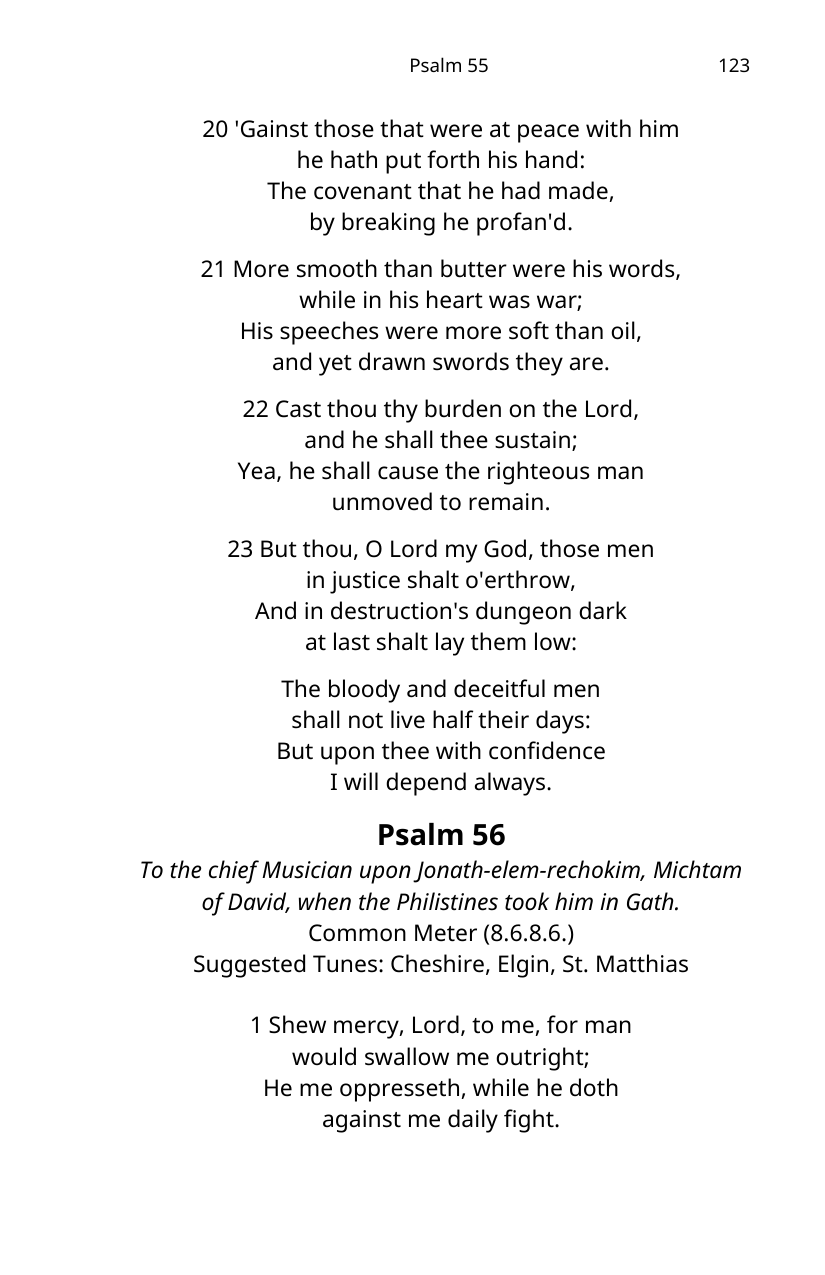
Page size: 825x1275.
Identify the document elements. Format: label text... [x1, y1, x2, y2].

subtitle Common Meter (8.6.8.6.) [132, 917, 750, 948]
text Suggested Tunes: Cheshire, Elgin, St. Matthias [132, 948, 750, 979]
subtitle Psalm 56 [132, 812, 750, 854]
text 21 More smooth than butter were his words, while in his heart was war; His speeches were more soft than oil, and yet drawn swords they are. [132, 252, 750, 377]
text 20 'Gainst those that were at peace with him he hath put forth his hand: The covenant that he had made, by breaking he profan'd. [132, 112, 750, 237]
text The bloody and deceitful men shall not live half their days: But upon thee with confidence I will depend always. [132, 672, 750, 797]
text 23 But thou, O Lord my God, those men in justice shalt o'erthrow, And in destruction's dungeon dark at last shalt lay them low: [132, 532, 750, 657]
text 22 Cast thou thy burden on the Lord, and he shall thee sustain; Yea, he shall cause the righteous man unmoved to remain. [132, 392, 750, 517]
text To the chief Musician upon Jonath-elem-rechokim, Michtam of David, when the Philistines took him in Gath. [132, 854, 750, 917]
text 1 Shew mercy, Lord, to me, for man would swallow me outright; He me oppresseth, while he doth against me daily fight. [132, 1009, 750, 1134]
